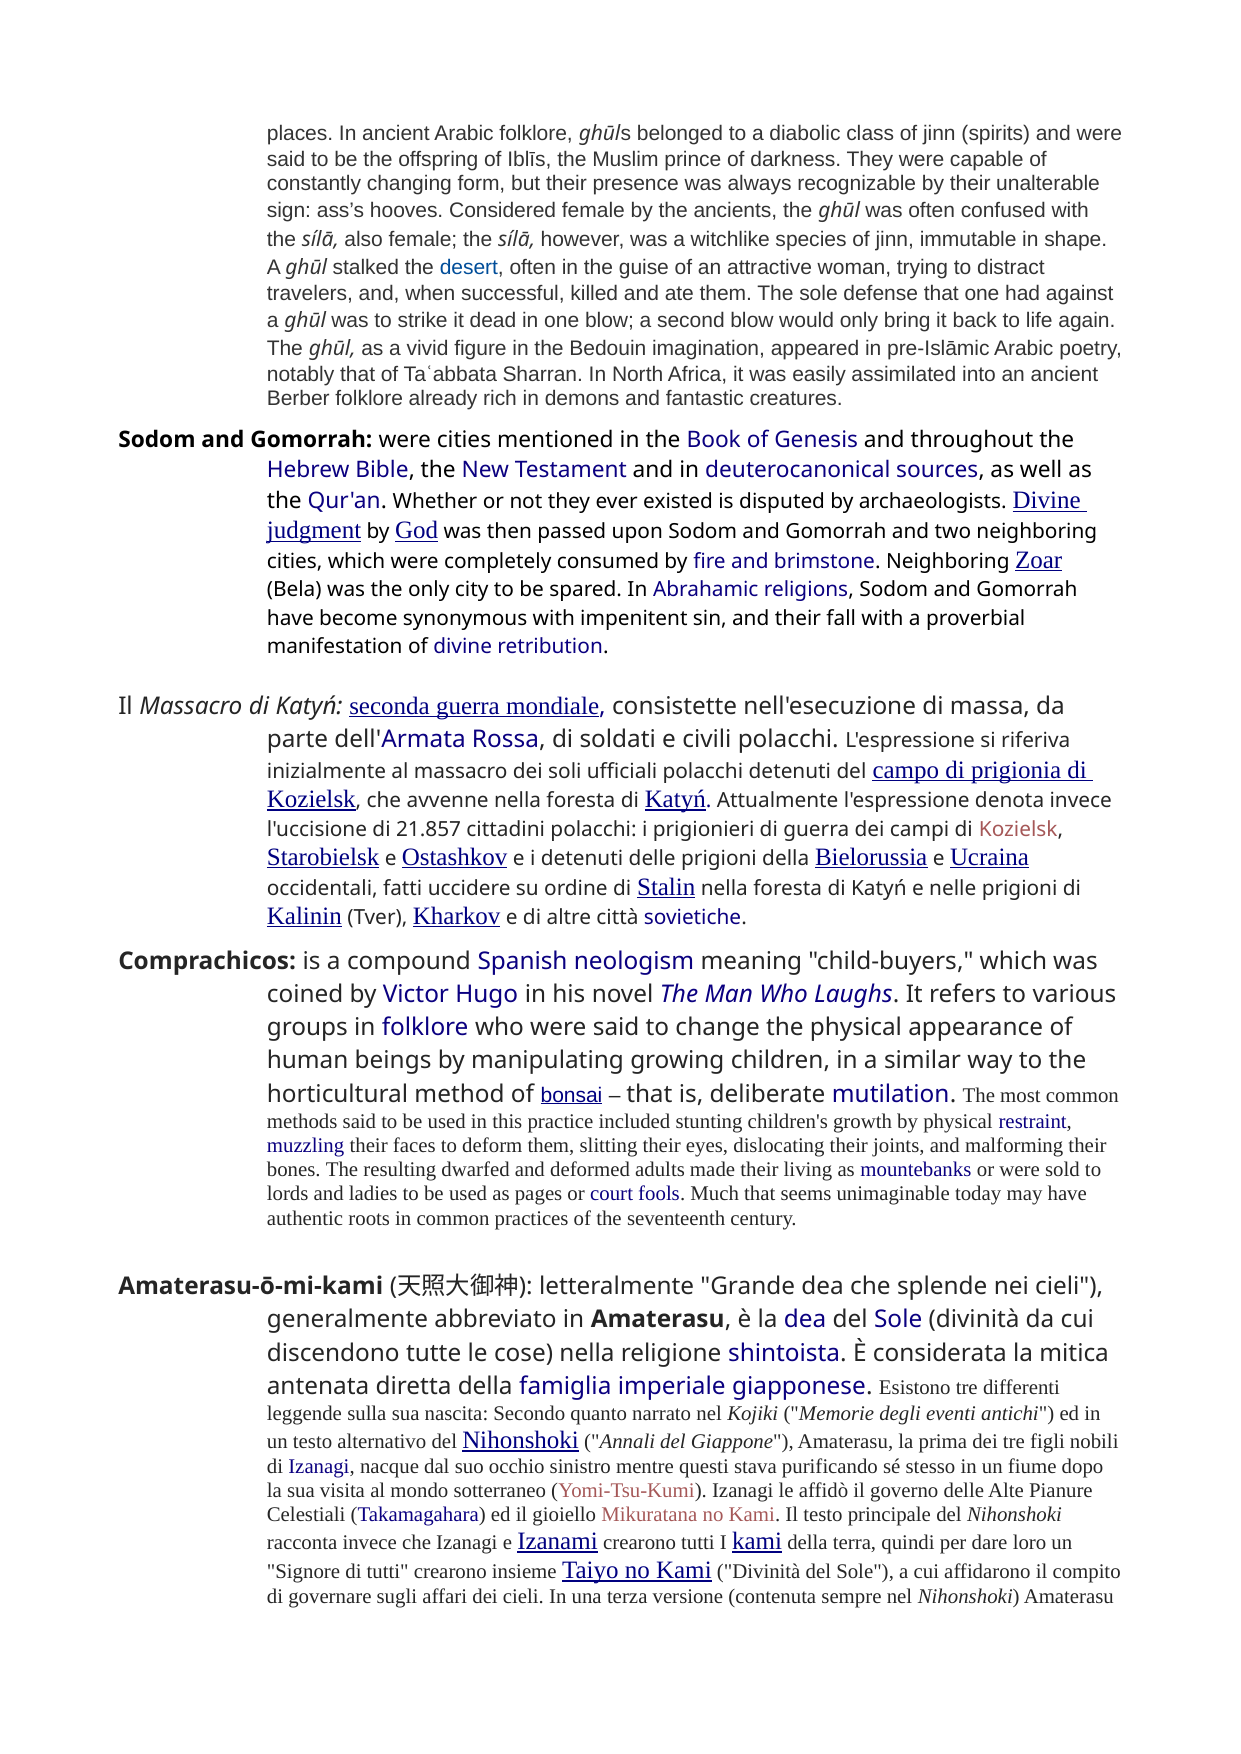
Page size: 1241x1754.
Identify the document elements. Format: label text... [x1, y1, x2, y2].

text Amaterasu-ō-mi-kami (天照大御神): letteralmente "Grande dea che splende nei cieli"), generalmente abbreviato in Amaterasu, è la dea del Sole (divinità da cui discendono tutte le cose) nella religione shintoista. È considerata la mitica antenata diretta della famiglia imperiale giapponese. Esistono tre differenti leggende sulla sua nascita: Secondo quanto narrato nel Kojiki ("Memorie degli eventi antichi") ed in un testo alternativo del Nihonshoki ("Annali del Giappone"), Amaterasu, la prima dei tre figli nobili di Izanagi, nacque dal suo occhio sinistro mentre questi stava purificando sé stesso in un fiume dopo la sua visita al mondo sotterraneo (Yomi-Tsu-Kumi). Izanagi le affidò il governo delle Alte Pianure Celestiali (Takamagahara) ed il gioiello Mikuratana no Kami. Il testo principale del Nihonshoki racconta invece che Izanagi e Izanami crearono tutti I kami della terra, quindi per dare loro un "Signore di tutti" crearono insieme Taiyo no Kami ("Divinità del Sole"), a cui affidarono il compito di governare sugli affari dei cieli. In una terza versione (contenuta sempre nel Nihonshoki) Amaterasu [118, 1266, 1122, 1608]
text Il Massacro di Katyń: seconda guerra mondiale, consistette nell'esecuzione di massa, da parte dell'Armata Rossa, di soldati e civili polacchi. L'espressione si riferiva inizialmente al massacro dei soli ufficiali polacchi detenuti del campo di prigionia di Kozielsk, che avvenne nella foresta di Katyń. Attualmente l'espressione denota invece l'uccisione di 21.857 cittadini polacchi: i prigionieri di guerra dei campi di Kozielsk, Starobielsk e Ostashkov e i detenuti delle prigioni della Bielorussia e Ucraina occidentali, fatti uccidere su ordine di Stalin nella foresta di Katyń e nelle prigioni di Kalinin (Tver), Kharkov e di altre città sovietiche. [118, 688, 1122, 931]
text places. In ancient Arabic folklore, ghūls belonged to a diabolic class of jinn (spirits) and were said to be the offspring of Iblīs, the Muslim prince of darkness. They were capable of constantly changing form, but their presence was always recognizable by their unalterable sign: ass’s hooves. Considered female by the ancients, the ghūl was often confused with the sílā, also female; the sílā, however, was a witchlike species of jinn, immutable in shape. A ghūl stalked the desert, often in the guise of an attractive woman, trying to distract travelers, and, when successful, killed and ate them. The sole defense that one had against a ghūl was to strike it dead in one blow; a second blow would only bring it back to life again. The ghūl, as a vivid figure in the Bedouin imagination, appeared in pre-Islāmic Arabic poetry, notably that of Taʿabbata Sharran. In North Africa, it was easily assimilated into an ancient Berber folklore already rich in demons and fantastic creatures. [118, 118, 1122, 410]
text Sodom and Gomorrah: were cities mentioned in the Book of Genesis and throughout the Hebrew Bible, the New Testament and in deuterocanonical sources, as well as the Qur'an. Whether or not they ever existed is disputed by archaeologists. Divine judgment by God was then passed upon Sodom and Gomorrah and two neighboring cities, which were completely consumed by fire and brimstone. Neighboring Zoar (Bela) was the only city to be spared. In Abrahamic religions, Sodom and Gomorrah have become synonymous with impenitent sin, and their fall with a proverbial manifestation of divine retribution. [118, 423, 1122, 660]
text Comprachicos: is a compound Spanish neologism meaning "child-buyers," which was coined by Victor Hugo in his novel The Man Who Laughs. It refers to various groups in folklore who were said to change the physical appearance of human beings by manipulating growing children, in a similar way to the horticultural method of bonsai – that is, deliberate mutilation. The most common methods said to be used in this practice included stunting children's growth by physical restraint, muzzling their faces to deform them, slitting their eyes, dislocating their joints, and malforming their bones. The resulting dwarfed and deformed adults made their living as mountebanks or were sold to lords and ladies to be used as pages or court fools. Much that seems unimaginable today may have authentic roots in common practices of the seventeenth century. [118, 943, 1122, 1229]
